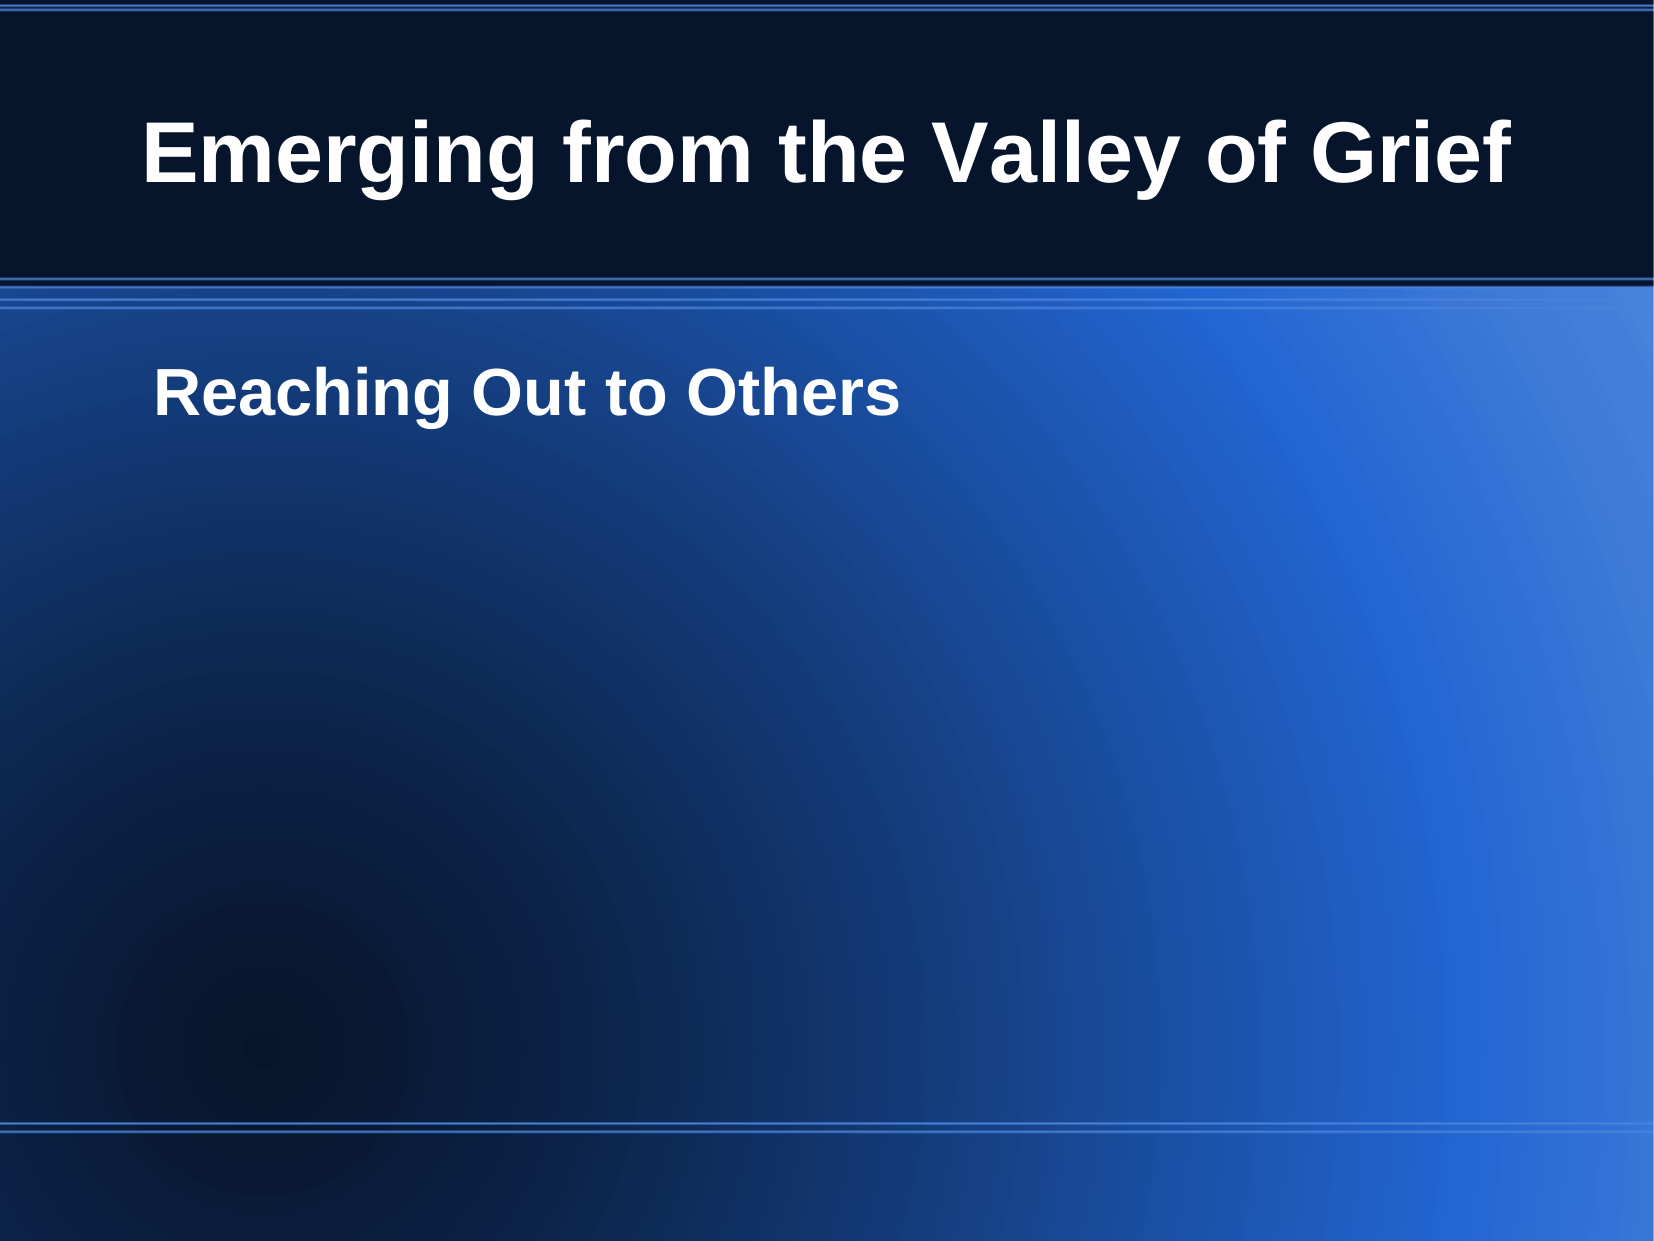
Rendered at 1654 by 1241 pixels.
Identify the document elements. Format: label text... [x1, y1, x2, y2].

list Reaching Out to Others [82, 355, 1571, 1058]
title Emerging from the Valley of Grief [82, 49, 1571, 257]
picture [0, 0, 1654, 1241]
